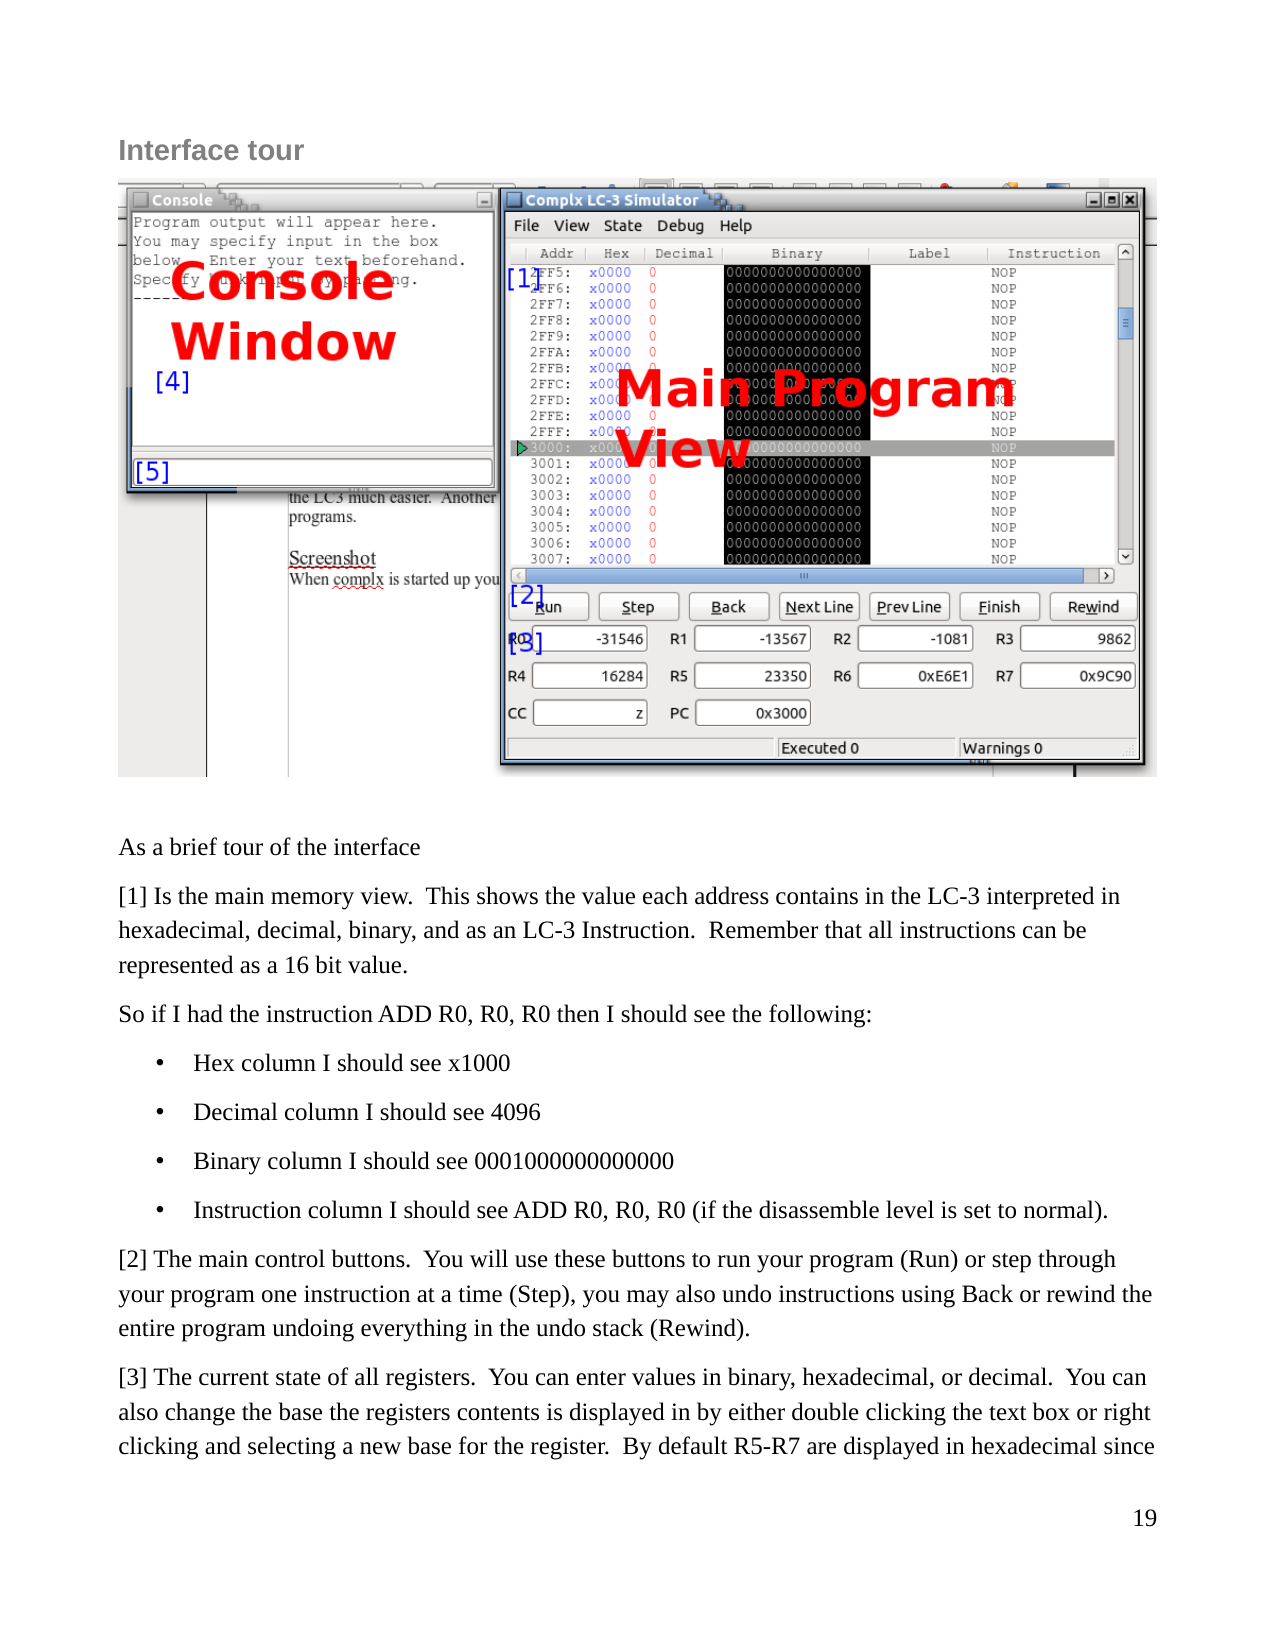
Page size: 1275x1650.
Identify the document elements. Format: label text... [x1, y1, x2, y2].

text [3] The current state of all registers. You can enter values in binary, hexadecimal, or decimal. You can also change the base the registers contents is displayed in by either double clicking the text box or right clicking and selecting a new base for the register. By default R5-R7 are displayed in hexadecimal since [118, 1362, 1157, 1460]
text [2] The main control buttons. You will use these buttons to run your program (Run) or step through your program one instruction at a time (Step), you may also undo instructions using Back or rewind the entire program undoing everything in the undo stack (Rewind). [118, 1244, 1157, 1342]
list Decimal column I should see 4096 [156, 1097, 1157, 1126]
text As a brief tour of the interface [118, 832, 1157, 861]
list Binary column I should see 0001000000000000 [156, 1146, 1157, 1175]
subtitle Interface tour [118, 133, 1157, 166]
list Instruction column I should see ADD R0, R0, R0 (if the disassemble level is set to normal). [156, 1195, 1157, 1224]
text [1] Is the main memory view. This shows the value each address contains in the LC-3 interpreted in hexadecimal, decimal, binary, and as an LC-3 Instruction. Remember that all instructions can be represented as a 16 bit value. [118, 881, 1157, 979]
text So if I had the instruction ADD R0, R0, R0 then I should see the following: [118, 999, 1157, 1028]
list Hex column I should see x1000 [156, 1048, 1157, 1077]
picture [118, 178, 1157, 777]
